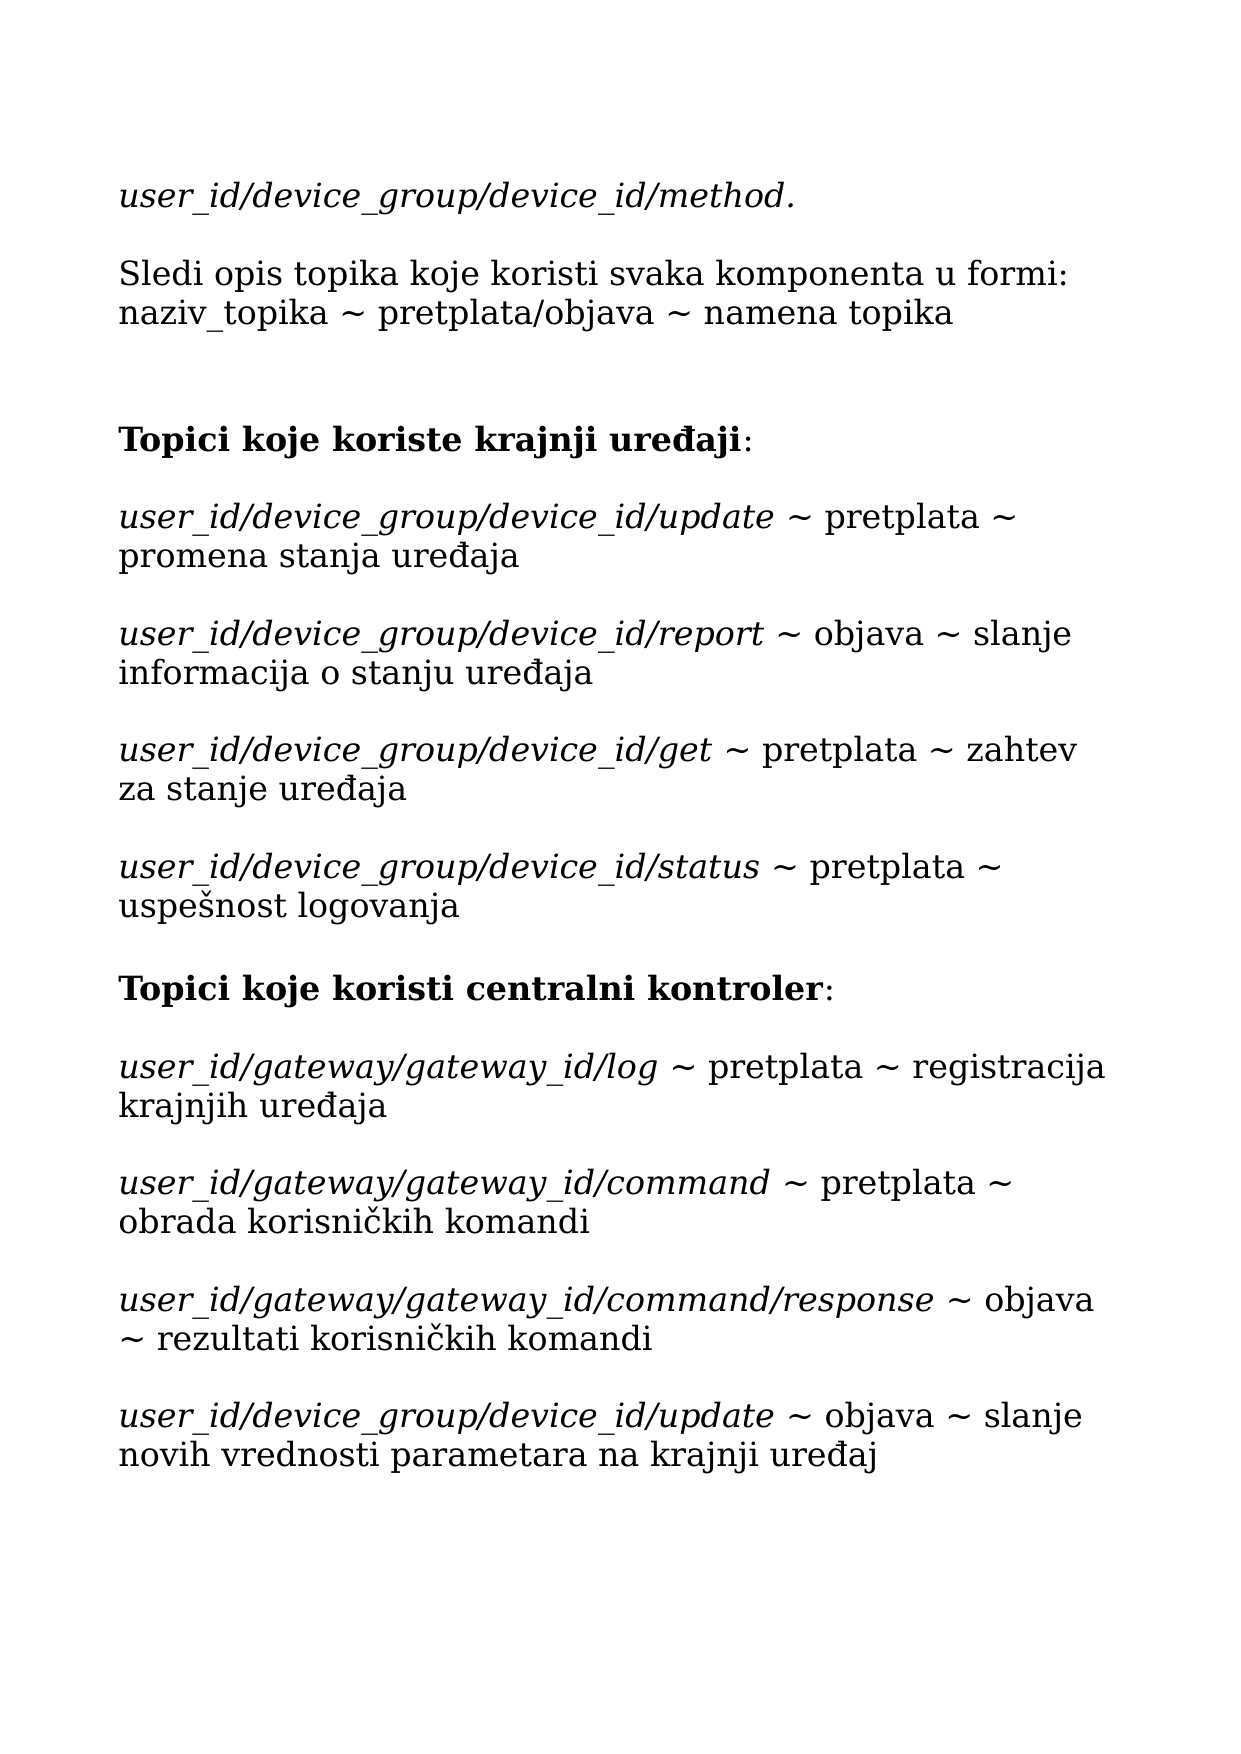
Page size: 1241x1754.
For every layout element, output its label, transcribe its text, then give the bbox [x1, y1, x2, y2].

text user_id/device_group/device_id/update ~ pretplata ~ promena stanja uređaja [118, 498, 1122, 575]
text user_id/gateway/gateway_id/command/response ~ objava ~ rezultati korisničkih komandi [118, 1280, 1122, 1358]
text user_id/device_group/device_id/report ~ objava ~ slanje informacija o stanju uređaja [118, 614, 1122, 692]
text Topici koje koristi centralni kontroler: [118, 969, 1122, 1008]
text user_id/gateway/gateway_id/command ~ pretplata ~ obrada korisničkih komandi [118, 1164, 1122, 1242]
text Sledi opis topika koje koristi svaka komponenta u formi: [118, 254, 1122, 293]
text Topici koje koriste krajnji uređaji: [118, 419, 1122, 459]
text user_id/device_group/device_id/update ~ objava ~ slanje novih vrednosti parametara na krajnji uređaj [118, 1397, 1122, 1475]
text naziv_topika ~ pretplata/objava ~ namena topika [118, 293, 1122, 332]
text user_id/device_group/device_id/get ~ pretplata ~ zahtev za stanje uređaja [118, 731, 1122, 808]
text user_id/device_group/device_id/status ~ pretplata ~ uspešnost logovanja [118, 847, 1122, 925]
text user_id/gateway/gateway_id/log ~ pretplata ~ registracija krajnjih uređaja [118, 1047, 1122, 1125]
text user_id/device_group/device_id/method. [118, 177, 1122, 216]
